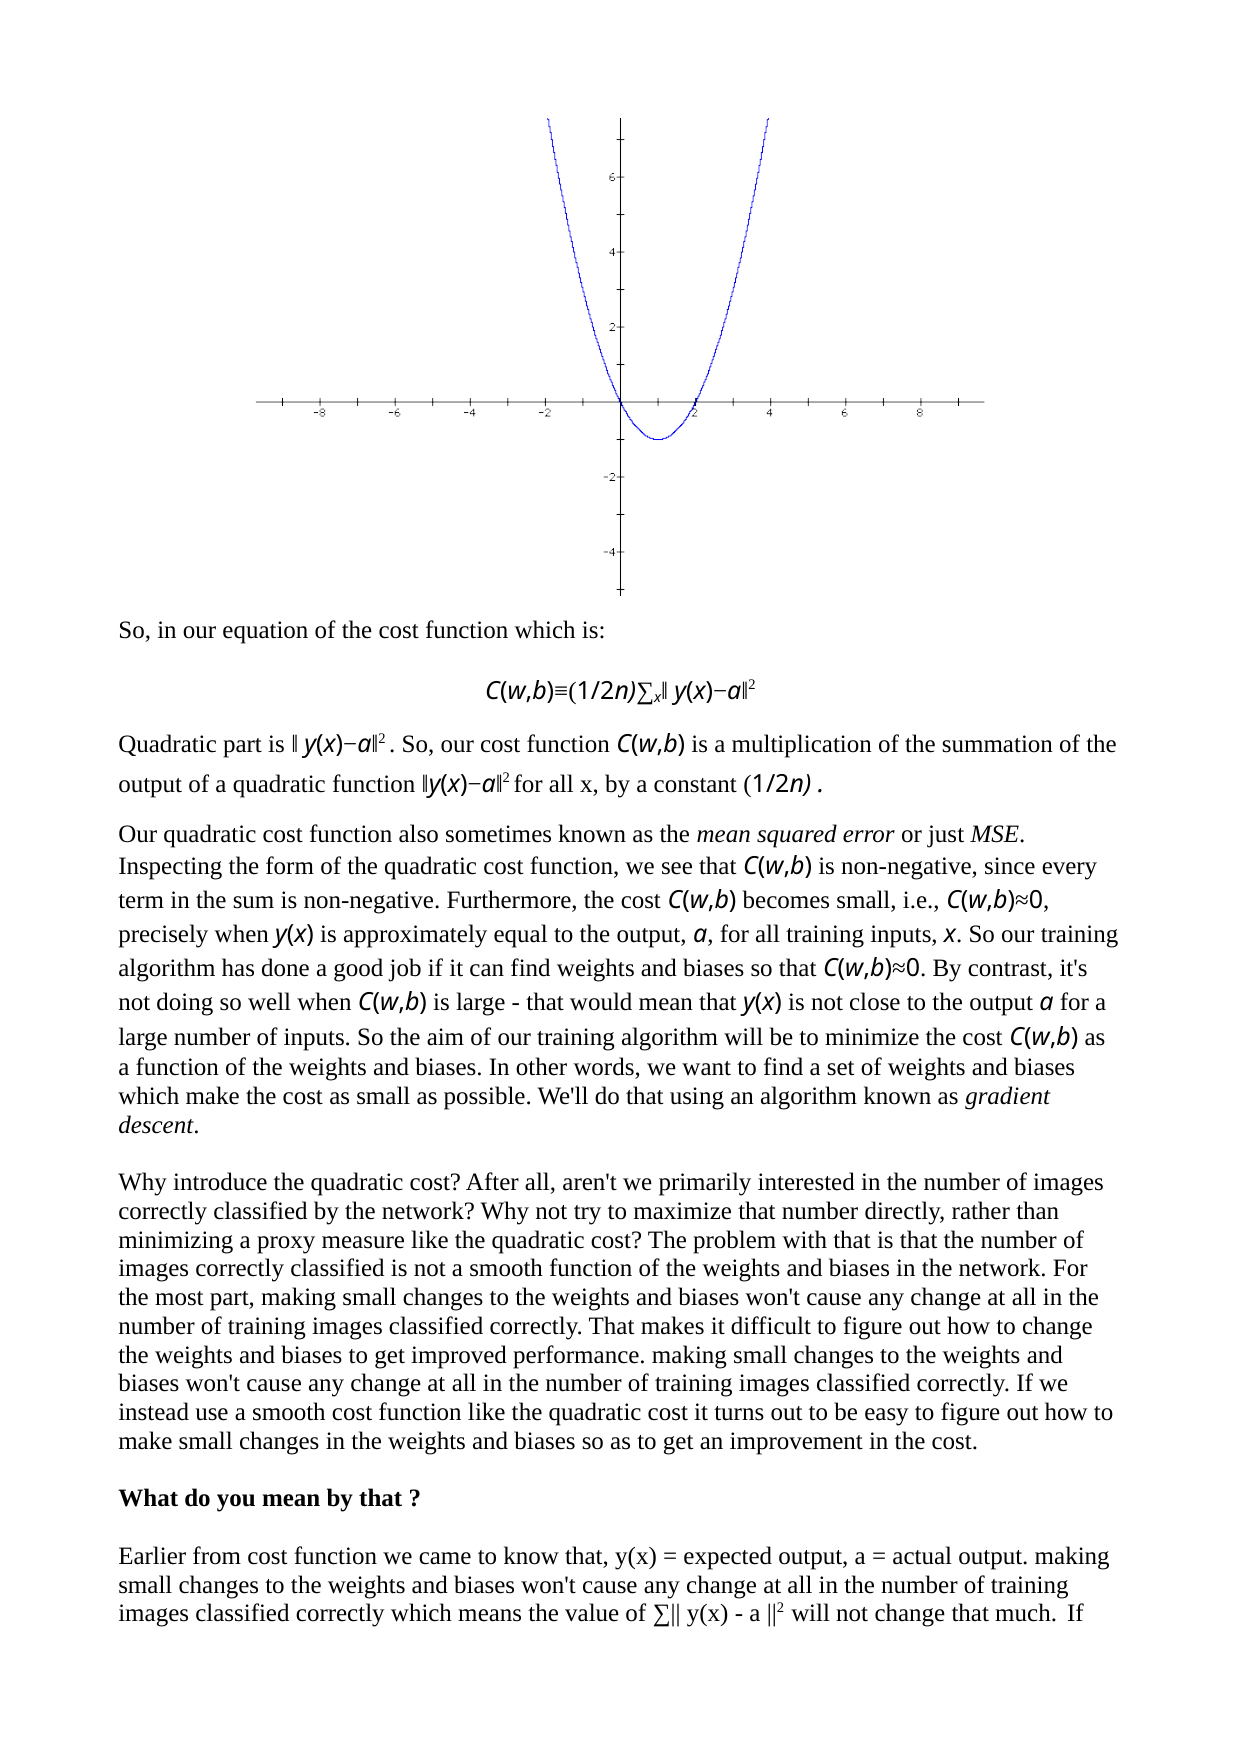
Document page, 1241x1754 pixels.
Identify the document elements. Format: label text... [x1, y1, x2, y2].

picture [255, 118, 985, 596]
text Our quadratic cost function also sometimes known as the mean squared error or just MSE. Inspecting the form of the quadratic cost function, we see that C(w,b) is non-negative, since every term in the sum is non-negative. Furthermore, the cost C(w,b) becomes small, i.e., C(w,b)≈0, precisely when y(x) is approximately equal to the output, a, for all training inputs, x. So our training algorithm has done a good job if it can find weights and biases so that C(w,b)≈0. By contrast, it's not doing so well when C(w,b) is large - that would mean that y(x) is not close to the output a for a large number of inputs. So the aim of our training algorithm will be to minimize the cost C(w,b) as a function of the weights and biases. In other words, we want to find a set of weights and biases which make the cost as small as possible. We'll do that using an algorithm known as gradient descent. [118, 819, 1122, 1138]
text Quadratic part is ‖ y(x)−a‖2 . So, our cost function C(w,b) is a multiplication of the summation of the output of a quadratic function ‖y(x)−a‖2 for all x, by a constant (1/2n) . [118, 726, 1122, 799]
text What do you mean by that ? [118, 1483, 1122, 1512]
text C(w,b)≡(1/2n)∑x‖ y(x)−a‖2 [118, 672, 1122, 706]
text Why introduce the quadratic cost? After all, aren't we primarily interested in the number of images correctly classified by the network? Why not try to maximize that number directly, rather than minimizing a proxy measure like the quadratic cost? The problem with that is that the number of images correctly classified is not a smooth function of the weights and biases in the network. For the most part, making small changes to the weights and biases won't cause any change at all in the number of training images classified correctly. That makes it difficult to figure out how to change the weights and biases to get improved performance. making small changes to the weights and biases won't cause any change at all in the number of training images classified correctly. If we instead use a smooth cost function like the quadratic cost it turns out to be easy to figure out how to make small changes in the weights and biases so as to get an improvement in the cost. [118, 1167, 1122, 1455]
text Earlier from cost function we came to know that, y(x) = expected output, a = actual output. making small changes to the weights and biases won't cause any change at all in the number of training images classified correctly which means the value of ∑|| y(x) - a ||2 will not change that much. If [118, 1541, 1122, 1627]
text So, in our equation of the cost function which is: [118, 615, 1122, 644]
